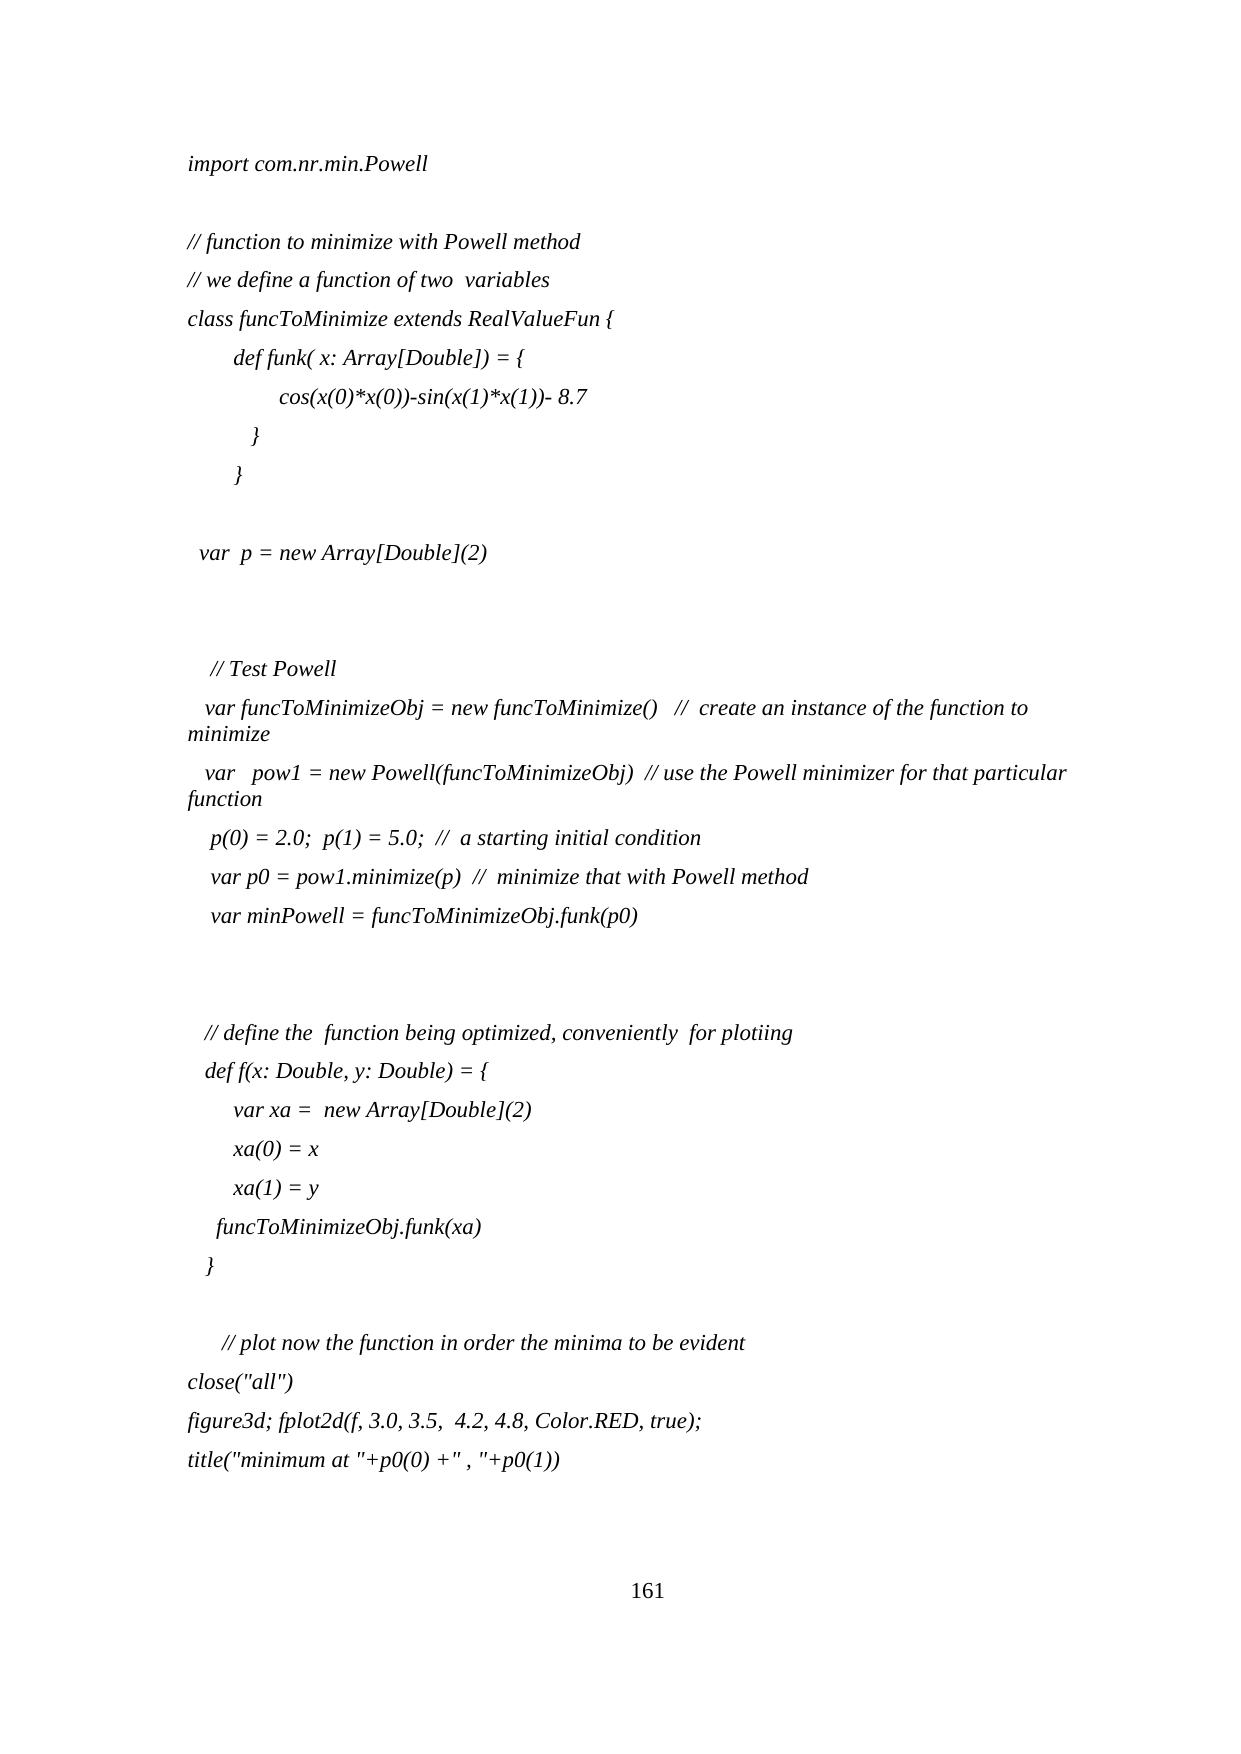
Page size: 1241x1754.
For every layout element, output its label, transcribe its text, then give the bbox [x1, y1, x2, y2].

text figure3d; fplot2d(f, 3.0, 3.5, 4.2, 4.8, Color.RED, true); [187, 1407, 1108, 1433]
text funcToMinimizeObj.funk(xa) [187, 1213, 1108, 1239]
text var p0 = pow1.minimize(p) // minimize that with Powell method [187, 863, 1108, 889]
text cos(x(0)*x(0))-sin(x(1)*x(1))- 8.7 [187, 383, 1108, 409]
text // function to minimize with Powell method [187, 228, 1108, 254]
text var minPowell = funcToMinimizeObj.funk(p0) [187, 902, 1108, 928]
text title("minimum at "+p0(0) +" , "+p0(1)) [187, 1446, 1108, 1472]
text } [187, 1252, 1108, 1278]
text var pow1 = new Powell(funcToMinimizeObj) // use the Powell minimizer for that particular function [187, 759, 1108, 812]
text def funk( x: Array[Double]) = { [187, 344, 1108, 371]
text // Test Powell [187, 655, 1108, 681]
text // we define a function of two variables [187, 267, 1108, 293]
text xa(1) = y [187, 1174, 1108, 1200]
text class funcToMinimize extends RealValueFun { [187, 305, 1108, 332]
text def f(x: Double, y: Double) = { [187, 1057, 1108, 1084]
text xa(0) = x [187, 1135, 1108, 1162]
text // plot now the function in order the minima to be evident [187, 1329, 1108, 1356]
text var funcToMinimizeObj = new funcToMinimize() // create an instance of the function to minimize [187, 694, 1108, 747]
text // define the function being optimized, conveniently for plotiing [187, 1019, 1108, 1045]
text } [187, 422, 1108, 448]
text var xa = new Array[Double](2) [187, 1096, 1108, 1123]
text p(0) = 2.0; p(1) = 5.0; // a starting initial condition [187, 824, 1108, 851]
text } [187, 461, 1108, 487]
text var p = new Array[Double](2) [187, 538, 1108, 565]
text close("all") [187, 1368, 1108, 1395]
text import com.nr.min.Powell [187, 150, 1108, 176]
